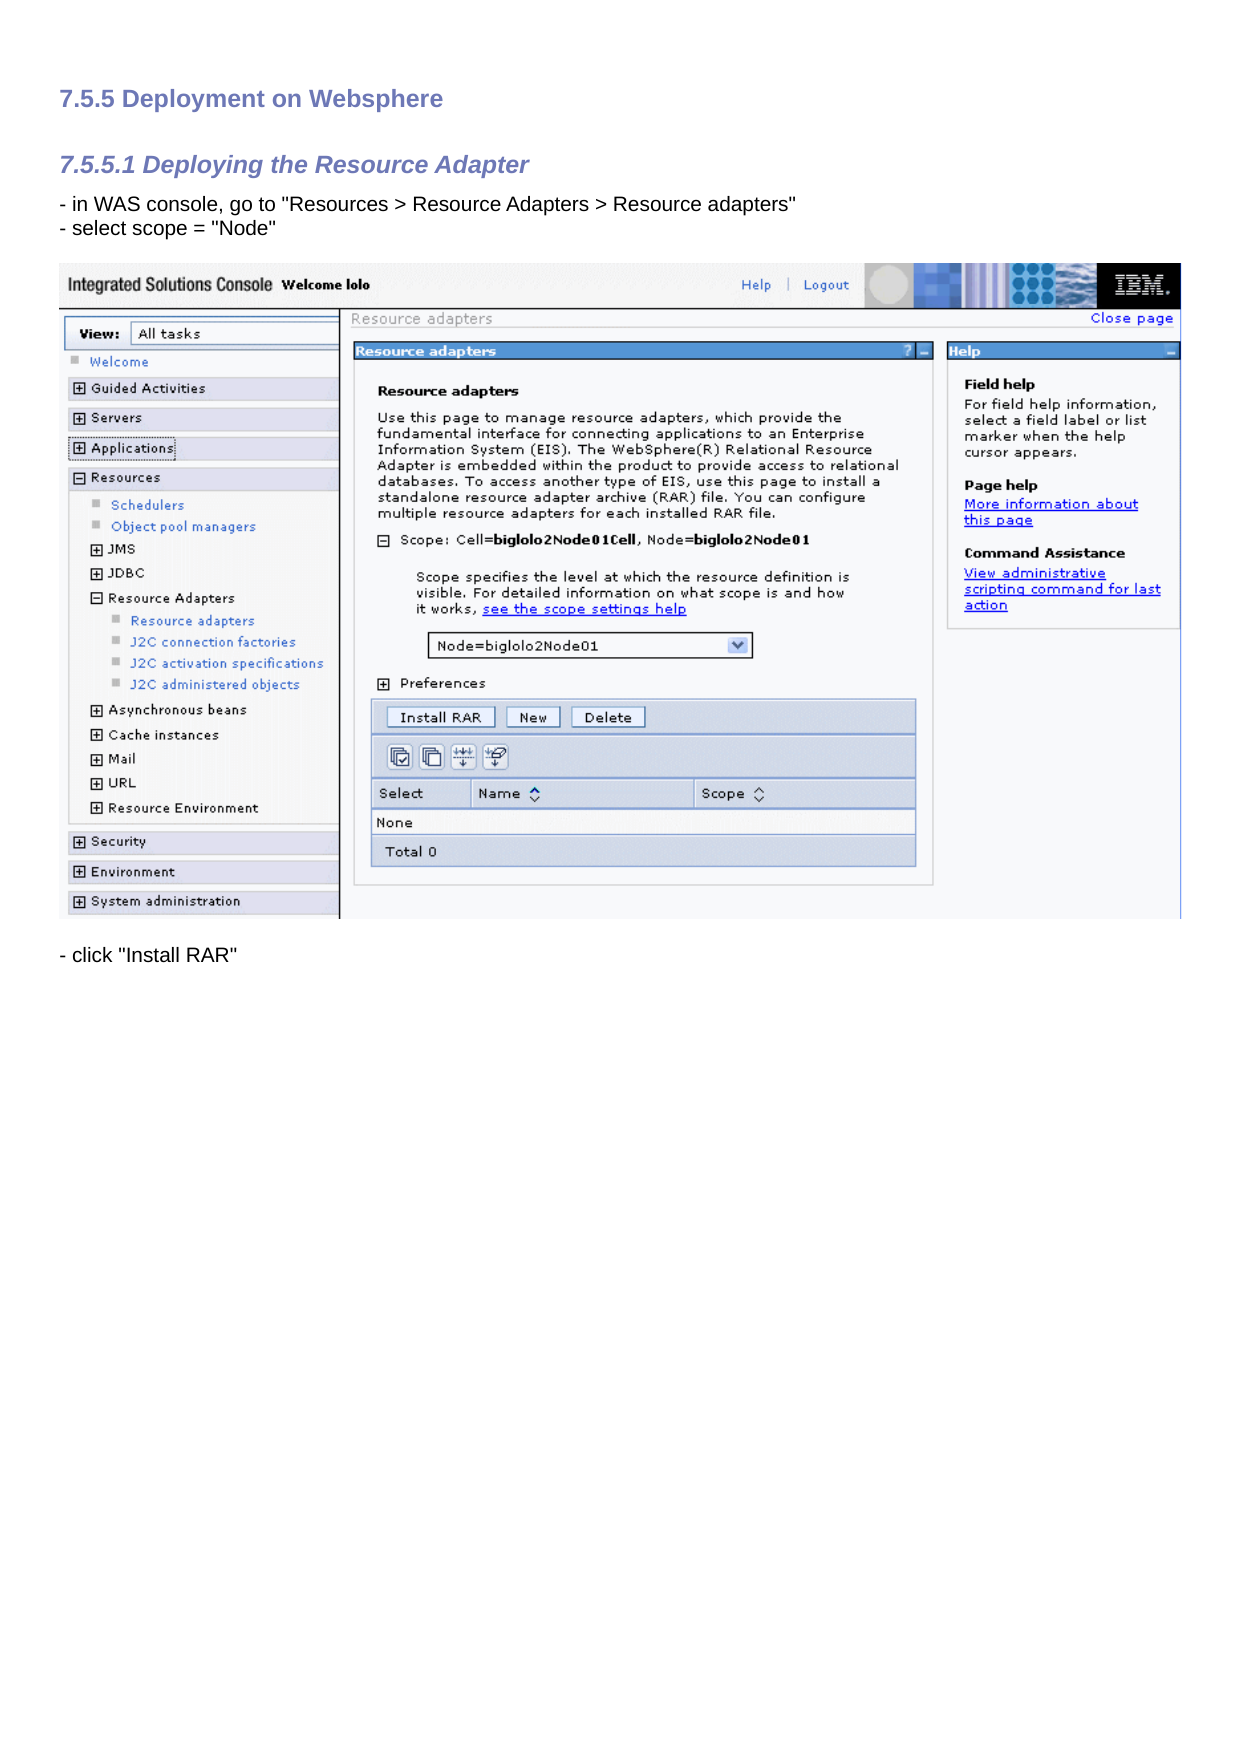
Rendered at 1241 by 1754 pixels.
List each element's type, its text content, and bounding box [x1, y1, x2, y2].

text - in WAS console, go to "Resources > Resource Adapters > Resource adapters" [59, 192, 1181, 216]
subtitle Deploying the Resource Adapter [59, 150, 1181, 179]
text - click "Install RAR" [59, 943, 1181, 967]
subtitle Deployment on Websphere [59, 84, 1181, 113]
text - select scope = "Node" [59, 216, 1181, 239]
picture [59, 263, 1182, 919]
